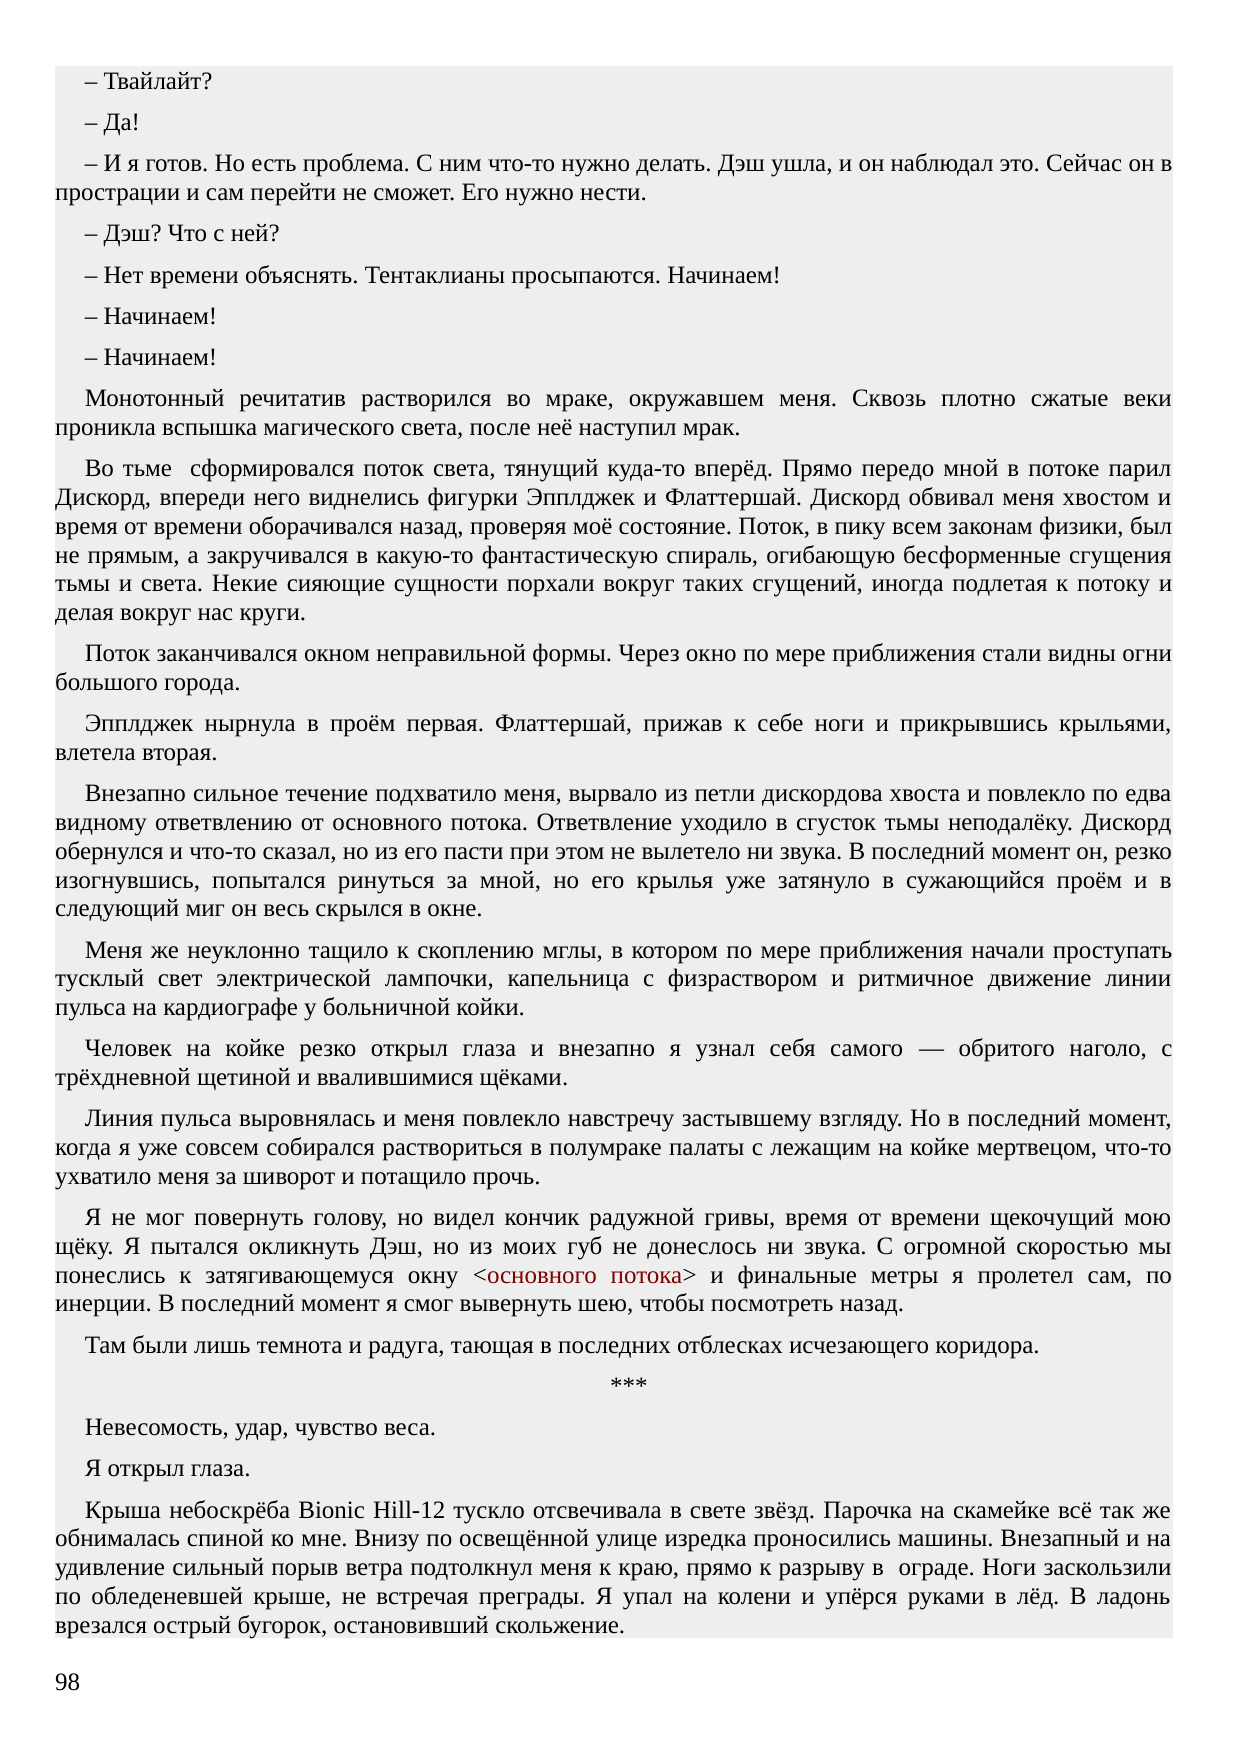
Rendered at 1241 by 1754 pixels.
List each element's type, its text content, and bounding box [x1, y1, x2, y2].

text Я открыл глаза. [55, 1453, 1173, 1482]
text Меня же неуклонно тащило к скоплению мглы, в котором по мере приближения начали проступать тусклый свет электрической лампочки, капельница с физраствором и ритмичное движение линии пульса на кардиографе у больничной койки. [55, 935, 1173, 1021]
text – И я готов. Но есть проблема. С ним что-то нужно делать. Дэш ушла, и он наблюдал это. Сейчас он в прострации и сам перейти не сможет. Его нужно нести. [55, 148, 1173, 206]
text – Начинаем! [55, 342, 1173, 371]
text – Да! [55, 107, 1173, 136]
text – Твайлайт? [55, 66, 1173, 95]
text – Дэш? Что с ней? [55, 218, 1173, 247]
text *** [55, 1371, 1173, 1400]
text Монотонный речитатив растворился во мраке, окружавшем меня. Сквозь плотно сжатые веки проникла вспышка магического света, после неё наступил мрак. [55, 383, 1173, 441]
text Во тьме сформировался поток света, тянущий куда-то вперёд. Прямо передо мной в потоке парил Дискорд, впереди него виднелись фигурки Эпплджек и Флаттершай. Дискорд обвивал меня хвостом и время от времени оборачивался назад, проверяя моё состояние. Поток, в пику всем законам физики, был не прямым, а закручивался в какую-то фантастическую спираль, огибающую бесформенные сгущения тьмы и света. Некие сияющие сущности порхали вокруг таких сгущений, иногда подлетая к потоку и делая вокруг нас круги. [55, 453, 1173, 626]
text – Начинаем! [55, 301, 1173, 330]
text Поток заканчивался окном неправильной формы. Через окно по мере приближения стали видны огни большого города. [55, 638, 1173, 696]
text Эпплджек нырнула в проём первая. Флаттершай, прижав к себе ноги и прикрывшись крыльями, влетела вторая. [55, 708, 1173, 766]
text Крыша небоскрёба Bionic Hill-12 тускло отсвечивала в свете звёзд. Парочка на скамейке всё так же обнималась спиной ко мне. Внизу по освещённой улице изредка проносились машины. Внезапный и на удивление сильный порыв ветра подтолкнул меня к краю, прямо к разрыву в ограде. Ноги заскользили по обледеневшей крыше, не встречая преграды. Я упал на колени и упёрся руками в лёд. В ладонь врезался острый бугорок, остановивший скольжение. [55, 1495, 1173, 1638]
text Там были лишь темнота и радуга, тающая в последних отблесках исчезающего коридора. [55, 1330, 1173, 1358]
text – Нет времени объяснять. Тентаклианы просыпаются. Начинаем! [55, 260, 1173, 288]
text Я не мог повернуть голову, но видел кончик радужной гривы, время от времени щекочущий мою щёку. Я пытался окликнуть Дэш, но из моих губ не донеслось ни звука. С огромной скоростью мы понеслись к затягивающемуся окну <основного потока> и финальные метры я пролетел сам, по инерции. В последний момент я смог вывернуть шею, чтобы посмотреть назад. [55, 1202, 1173, 1317]
text Линия пульса выровнялась и меня повлекло навстречу застывшему взгляду. Но в последний момент, когда я уже совсем собирался раствориться в полумраке палаты с лежащим на койке мертвецом, что-то ухватило меня за шиворот и потащило прочь. [55, 1103, 1173, 1190]
text Человек на койке резко открыл глаза и внезапно я узнал себя самого — обритого наголо, с трёхдневной щетиной и ввалившимися щёками. [55, 1033, 1173, 1091]
text Невесомость, удар, чувство веса. [55, 1412, 1173, 1441]
text Внезапно сильное течение подхватило меня, вырвало из петли дискордова хвоста и повлекло по едва видному ответвлению от основного потока. Ответвление уходило в сгусток тьмы неподалёку. Дискорд обернулся и что-то сказал, но из его пасти при этом не вылетело ни звука. В последний момент он, резко изогнувшись, попытался ринуться за мной, но его крылья уже затянуло в сужающийся проём и в следующий миг он весь скрылся в окне. [55, 778, 1173, 922]
